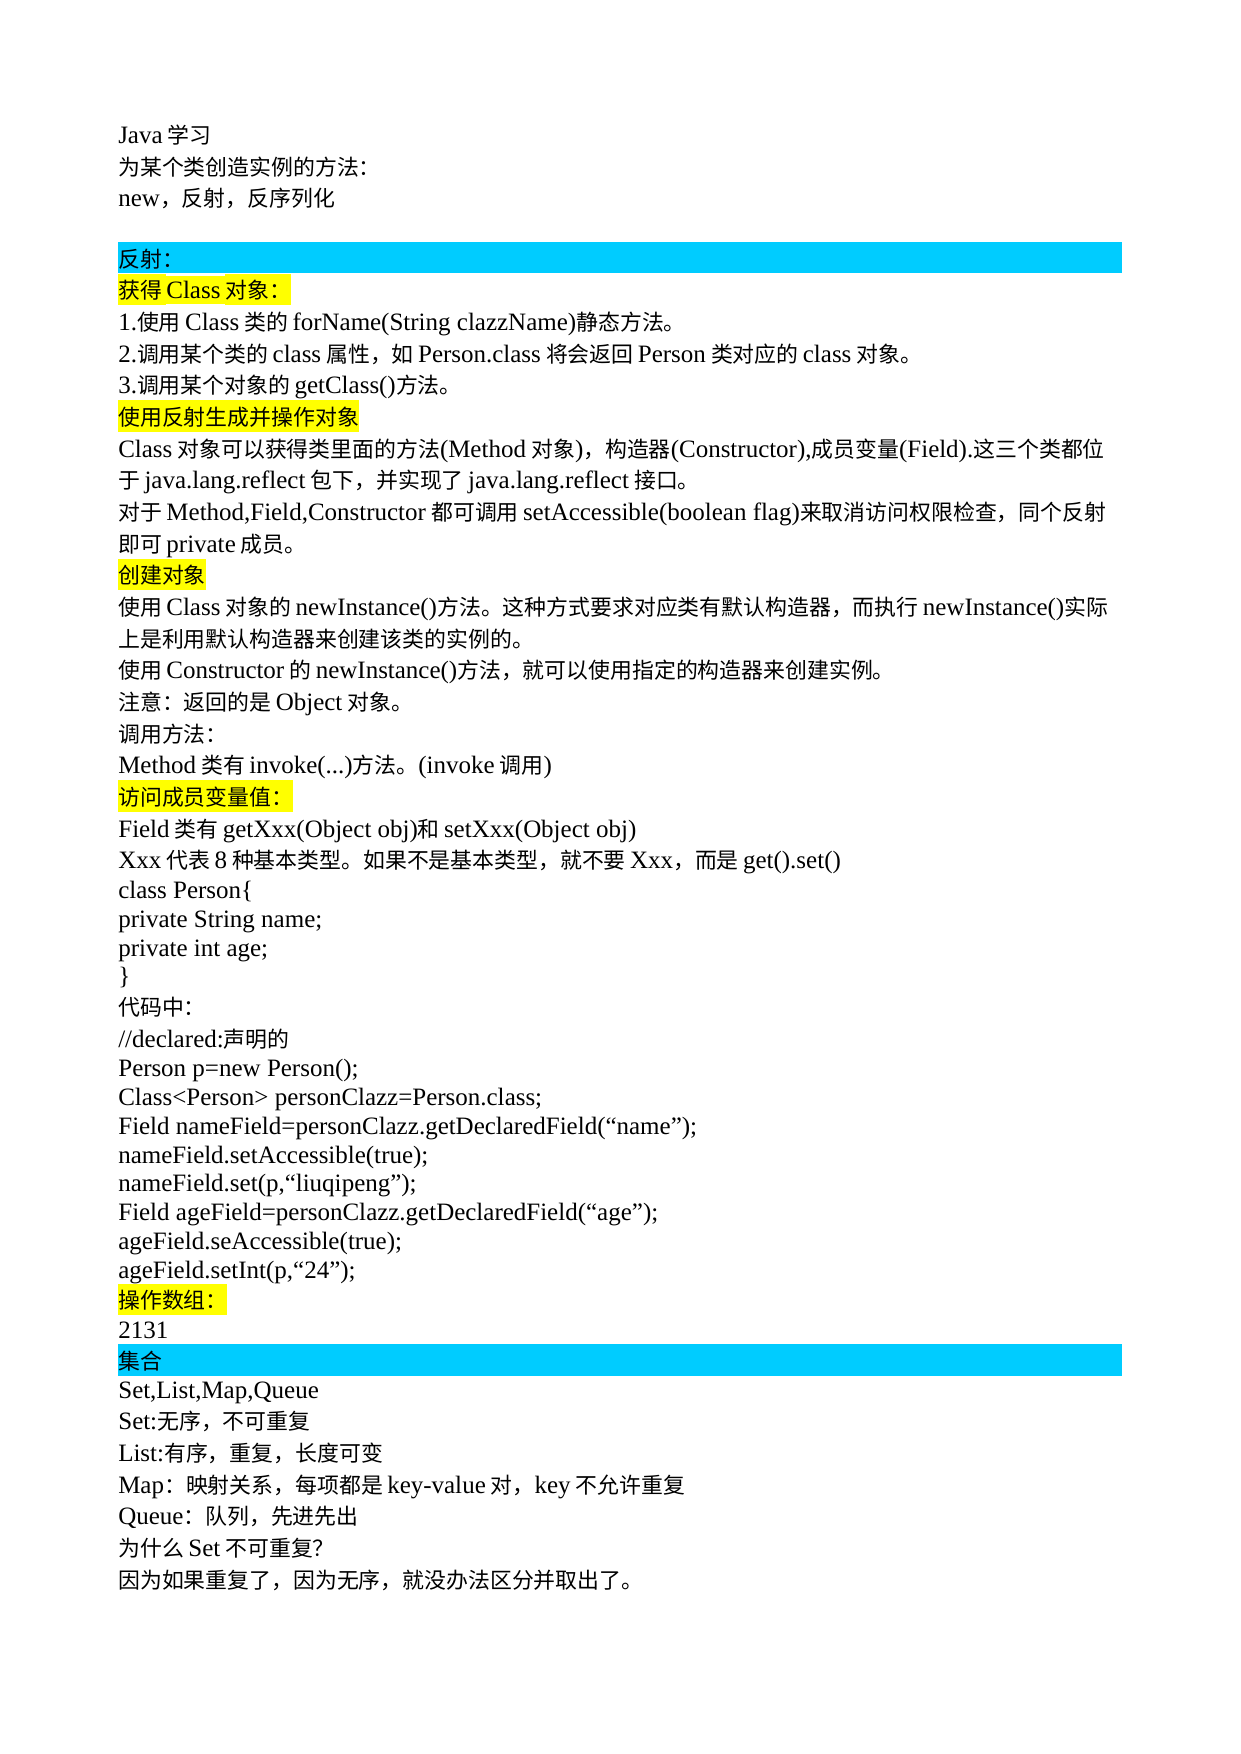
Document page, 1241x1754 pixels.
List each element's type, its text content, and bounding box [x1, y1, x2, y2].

text 集合 [118, 1344, 1122, 1376]
text 为某个类创造实例的方法： [118, 150, 1122, 181]
text class Person{ [118, 875, 1122, 904]
text Person p=new Person(); [118, 1053, 1122, 1082]
text Field类有getXxx(Object obj)和setXxx(Object obj) [118, 812, 1122, 843]
text 为什么Set不可重复？ [118, 1531, 1122, 1563]
text Queue：队列，先进先出 [118, 1499, 1122, 1531]
text ageField.setInt(p,“24”); [118, 1255, 1122, 1283]
text nameField.setAccessible(true); [118, 1140, 1122, 1168]
text Set:无序，不可重复 [118, 1404, 1122, 1436]
text Method类有invoke(...)方法。(invoke调用) [118, 748, 1122, 780]
text 对于Method,Field,Constructor都可调用setAccessible(boolean flag)来取消访问权限检查，同个反射即可private成员。 [118, 495, 1122, 558]
text private int age; [118, 933, 1122, 961]
text new，反射，反序列化 [118, 181, 1122, 242]
text Class<Person> personClazz=Person.class; [118, 1082, 1122, 1111]
text 反射： [118, 242, 1122, 273]
text 1.使用Class类的forName(String clazzName)静态方法。 [118, 305, 1122, 337]
text 2131 [118, 1315, 1122, 1344]
text 访问成员变量值： [118, 780, 1122, 812]
text private String name; [118, 904, 1122, 933]
text nameField.set(p,“liuqipeng”); [118, 1168, 1122, 1197]
text 获得Class对象： [118, 273, 1122, 305]
text 3.调用某个对象的getClass()方法。 [118, 368, 1122, 400]
text //declared:声明的 [118, 1022, 1122, 1053]
text 使用Constructor的newInstance()方法，就可以使用指定的构造器来创建实例。 [118, 653, 1122, 685]
text 因为如果重复了，因为无序，就没办法区分并取出了。 [118, 1563, 1122, 1594]
text } [118, 961, 1122, 990]
text Set,List,Map,Queue [118, 1376, 1122, 1404]
text Class对象可以获得类里面的方法(Method对象)，构造器(Constructor),成员变量(Field).这三个类都位于java.lang.reflect包下，并实现了java.lang.reflect接口。 [118, 432, 1122, 495]
text Field nameField=personClazz.getDeclaredField(“name”); [118, 1111, 1122, 1140]
text 操作数组： [118, 1283, 1122, 1315]
text Map：映射关系，每项都是key-value对，key不允许重复 [118, 1468, 1122, 1499]
text 代码中： [118, 990, 1122, 1022]
text ageField.seAccessible(true); [118, 1226, 1122, 1255]
text Xxx代表8种基本类型。如果不是基本类型，就不要Xxx，而是get().set() [118, 843, 1122, 875]
text 创建对象 使用Class对象的newInstance()方法。这种方式要求对应类有默认构造器，而执行newInstance()实际上是利用默认构造器来创建该类的实例的。 [118, 558, 1122, 653]
text List:有序，重复，长度可变 [118, 1436, 1122, 1468]
text 使用反射生成并操作对象 [118, 400, 1122, 432]
text 注意：返回的是Object对象。 [118, 685, 1122, 717]
text Field ageField=personClazz.getDeclaredField(“age”); [118, 1197, 1122, 1226]
text 调用方法： [118, 717, 1122, 748]
text 2.调用某个类的class属性，如Person.class将会返回Person类对应的class对象。 [118, 337, 1122, 368]
text Java学习 [118, 118, 1122, 150]
